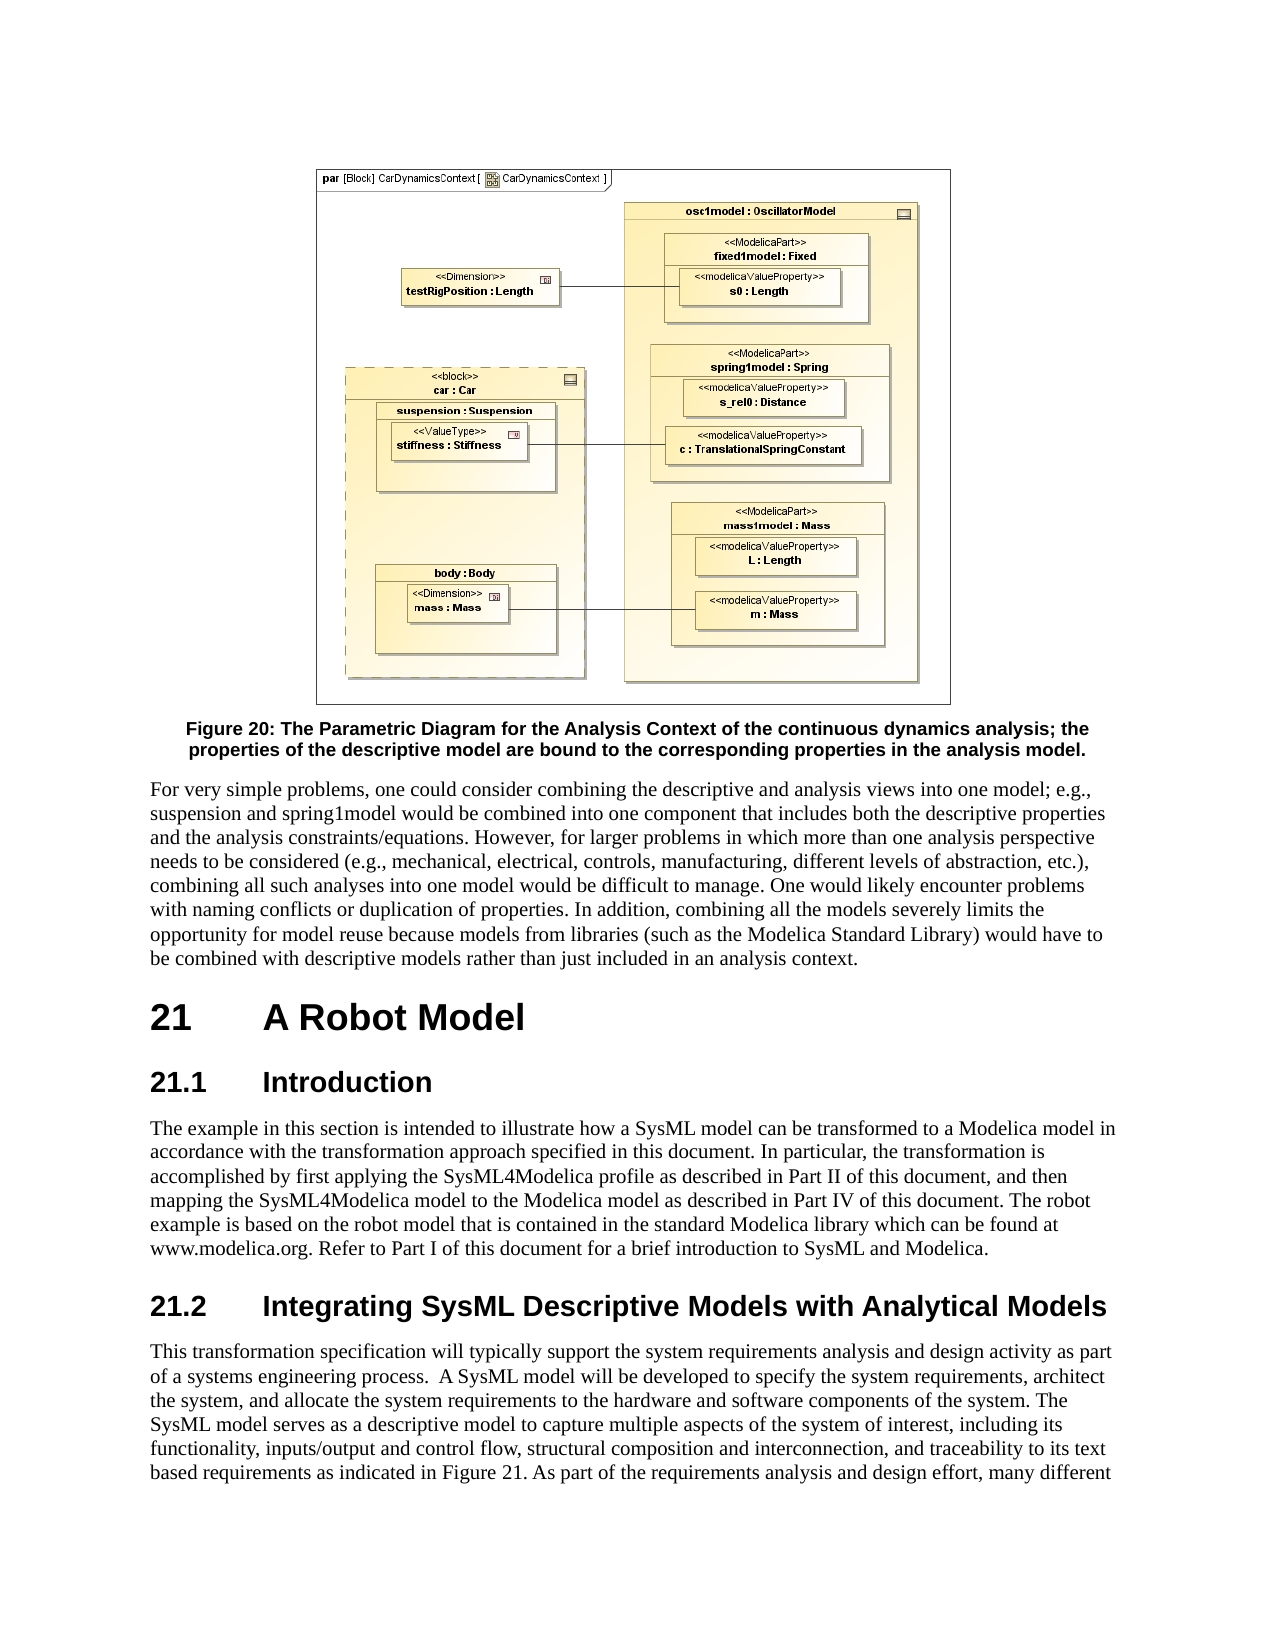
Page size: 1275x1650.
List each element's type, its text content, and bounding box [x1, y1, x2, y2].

text For very simple problems, one could consider combining the descriptive and analysis views into one model; e.g., suspension and spring1model would be combined into one component that includes both the descriptive properties and the analysis constraints/equations. However, for larger problems in which more than one analysis perspective needs to be considered (e.g., mechanical, electrical, controls, manufacturing, different levels of abstraction, etc.), combining all such analyses into one model would be difficult to manage. One would likely encounter problems with naming conflicts or duplication of properties. In addition, combining all the models severely limits the opportunity for model reuse because models from libraries (such as the Modelica Standard Library) would have to be combined with descriptive models rather than just included in an analysis context. [150, 777, 1125, 969]
subtitle A Robot Model [150, 995, 1125, 1038]
text The example in this section is intended to illustrate how a SysML model can be transformed to a Modelica model in accordance with the transformation approach specified in this document. In particular, the transformation is accomplished by first applying the SysML4Modelica profile as described in Part II of this document, and then mapping the SysML4Modelica model to the Modelica model as described in Part IV of this document. The robot example is based on the robot model that is contained in the standard Modelica library which can be found at www.modelica.org. Refer to Part I of this document for a brief introduction to SysML and Modelica. [150, 1115, 1125, 1260]
text Figure 20: The Parametric Diagram for the Analysis Context of the continuous dynamics analysis; the properties of the descriptive model are bound to the corresponding properties in the analysis model. [150, 717, 1125, 761]
picture [311, 165, 964, 718]
text This transformation specification will typically support the system requirements analysis and design activity as part of a systems engineering process. A SysML model will be developed to specify the system requirements, architect the system, and allocate the system requirements to the hardware and software components of the system. The SysML model serves as a descriptive model to capture multiple aspects of the system of interest, including its functionality, inputs/output and control flow, structural composition and interconnection, and traceability to its text based requirements as indicated in Figure 21. As part of the requirements analysis and design effort, many different [150, 1339, 1125, 1484]
subtitle Introduction [150, 1065, 1125, 1099]
subtitle Integrating SysML Descriptive Models with Analytical Models [150, 1289, 1125, 1323]
